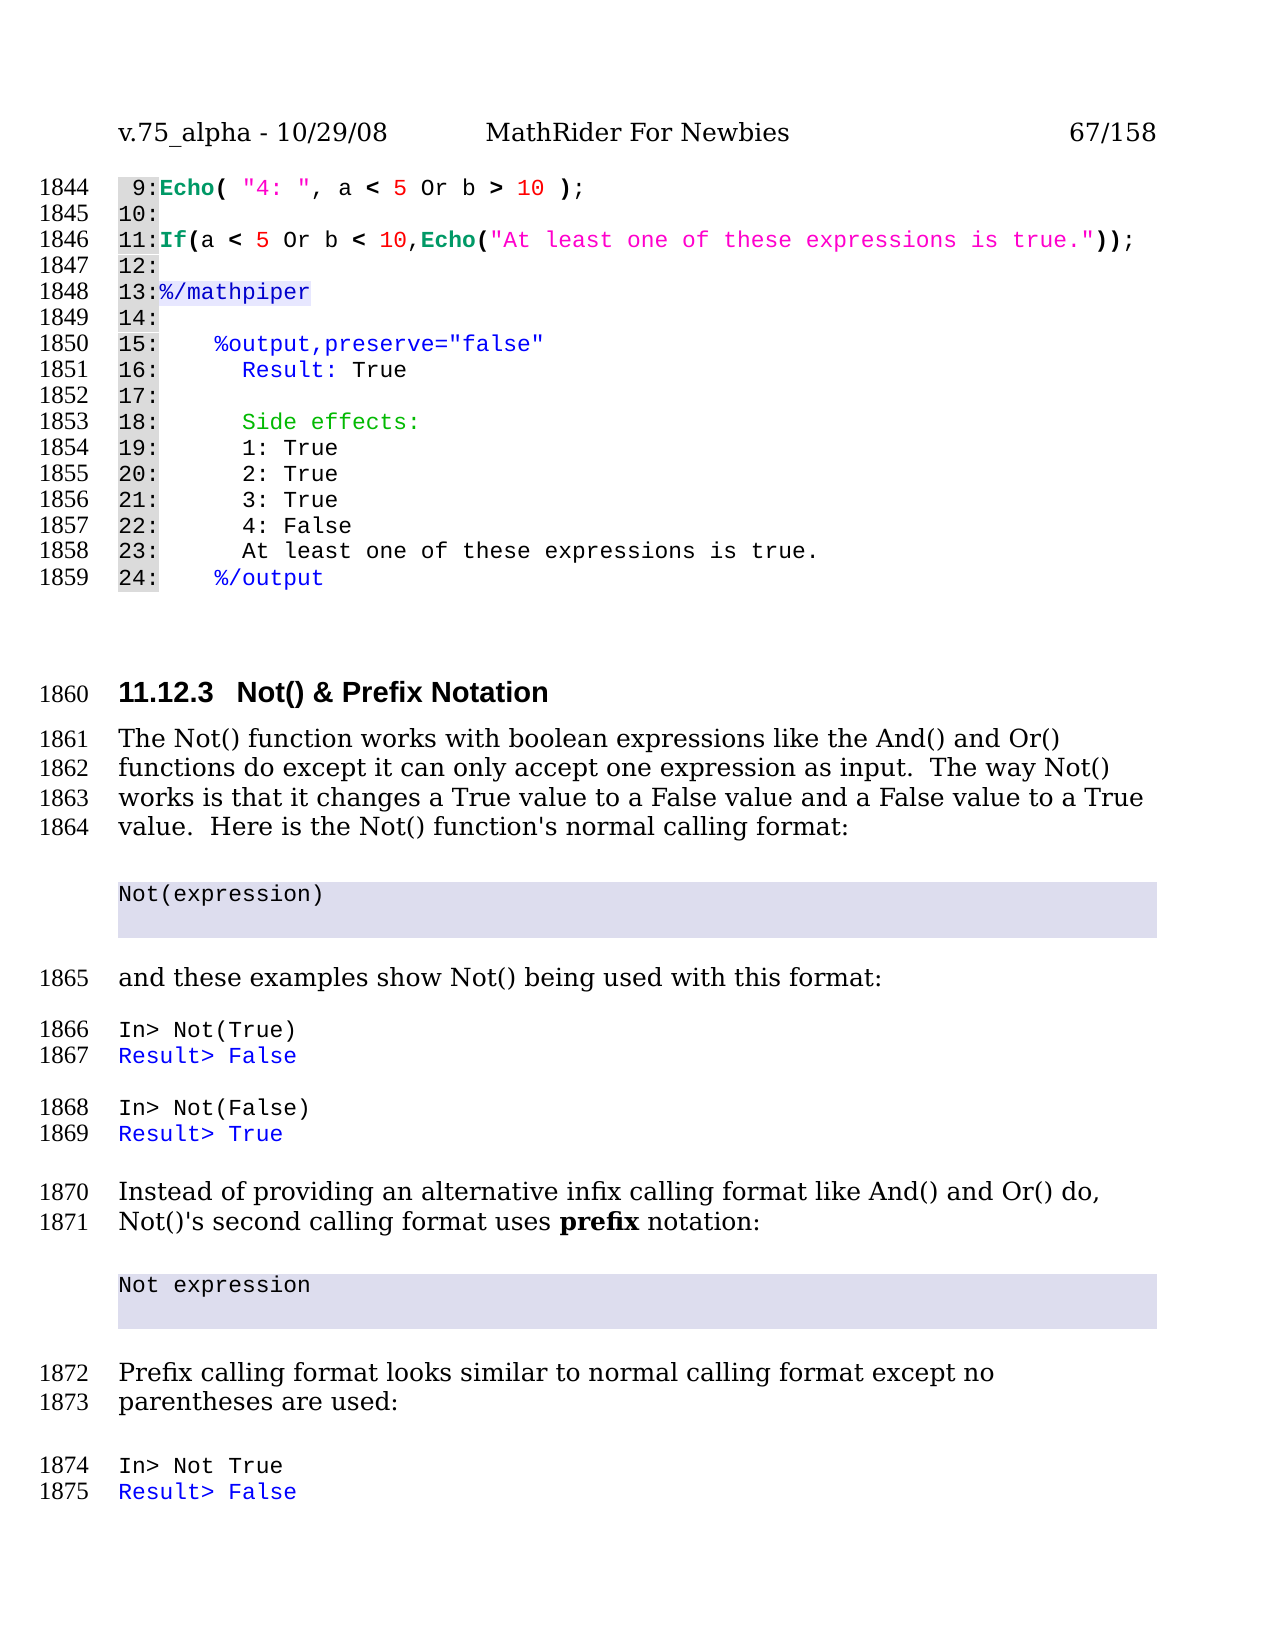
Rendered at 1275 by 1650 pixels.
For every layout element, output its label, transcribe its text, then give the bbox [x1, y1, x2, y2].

text 19: 1: True [118, 436, 1157, 462]
text 9:Echo( "4: ", a < 5 Or b > 10 ); [118, 177, 1157, 203]
text 10: [118, 203, 1157, 229]
text 17: [118, 384, 1157, 410]
text 21: 3: True [118, 488, 1157, 514]
text and these examples show Not() being used with this format: [118, 964, 1157, 993]
text 11:If(a < 5 Or b < 10,Echo("At least one of these expressions is true.")); [118, 229, 1157, 254]
text 20: 2: True [118, 462, 1157, 488]
text In> Not(True) [118, 1019, 1157, 1045]
text 13:%/mathpiper [118, 281, 1157, 306]
table_header Not(expression) [118, 882, 1157, 938]
text 23: At least one of these expressions is true. [118, 540, 1157, 566]
text Result> False [118, 1480, 1157, 1506]
text The Not() function works with boolean expressions like the And() and Or() functions do except it can only accept one expression as input. The way Not() works is that it changes a True value to a False value and a False value to a True value. Here is the Not() function's normal calling format: [118, 724, 1157, 841]
text 18: Side effects: [118, 410, 1157, 436]
text Prefix calling format looks similar to normal calling format except no parentheses are used: [118, 1358, 1157, 1417]
text In> Not(False) [118, 1097, 1157, 1122]
text 16: Result: True [118, 358, 1157, 384]
subtitle Not() & Prefix Notation [118, 675, 1157, 709]
text 12: [118, 254, 1157, 281]
text 24: %/output [118, 566, 1157, 592]
text 14: [118, 306, 1157, 332]
text 22: 4: False [118, 514, 1157, 540]
text Instead of providing an alternative infix calling format like And() and Or() do, Not()'s second calling format uses prefix notation: [118, 1177, 1157, 1236]
text In> Not True [118, 1454, 1157, 1480]
text Result> False [118, 1045, 1157, 1071]
table_header Not expression [118, 1274, 1157, 1329]
text 15: %output,preserve="false" [118, 332, 1157, 358]
text Result> True [118, 1122, 1157, 1148]
